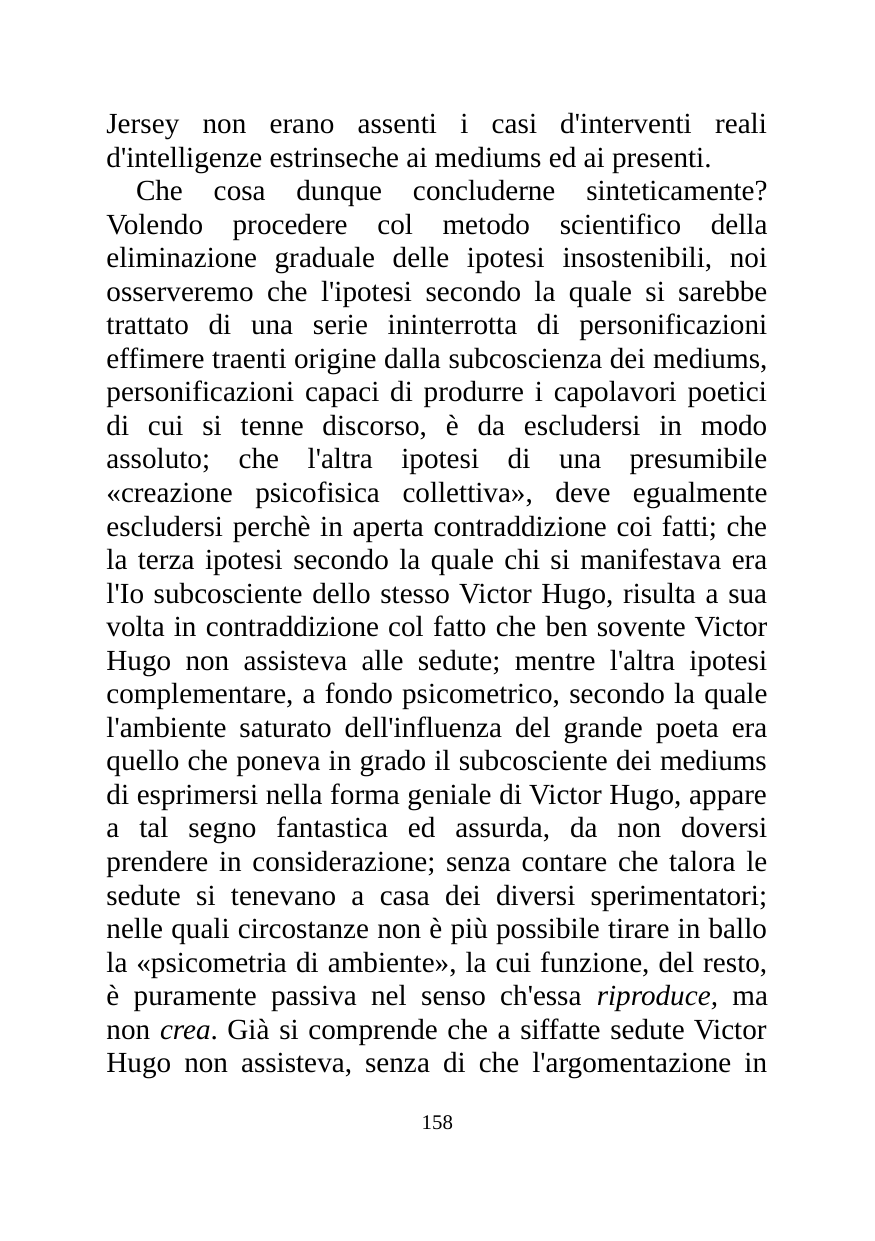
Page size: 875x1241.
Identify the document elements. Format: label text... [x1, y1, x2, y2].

text Jersey non erano assenti i casi d'interventi reali d'intelligenze estrinseche ai mediums ed ai presenti. [106, 106, 768, 173]
text Che cosa dunque concluderne sinteticamente? Volendo procedere col metodo scientifico della eliminazione graduale delle ipotesi insostenibili, noi osserveremo che l'ipotesi secondo la quale si sarebbe trattato di una serie ininterrotta di personificazioni effimere traenti origine dalla subcoscienza dei mediums, personificazioni capaci di produrre i capolavori poetici di cui si tenne discorso, è da escludersi in modo assoluto; che l'altra ipotesi di una presumibile «creazione psicofisica collettiva», deve egualmente escludersi perchè in aperta contraddizione coi fatti; che la terza ipotesi secondo la quale chi si manifestava era l'Io subcosciente dello stesso Victor Hugo, risulta a sua volta in contraddizione col fatto che ben sovente Victor Hugo non assisteva alle sedute; mentre l'altra ipotesi complementare, a fondo psicometrico, secondo la quale l'ambiente saturato dell'influenza del grande poeta era quello che poneva in grado il subcosciente dei mediums di esprimersi nella forma geniale di Victor Hugo, appare a tal segno fantastica ed assurda, da non doversi prendere in considerazione; senza contare che talora le sedute si tenevano a casa dei diversi sperimentatori; nelle quali circostanze non è più possibile tirare in ballo la «psicometria di ambiente», la cui funzione, del resto, è puramente passiva nel senso ch'essa riproduce, ma non crea. Già si comprende che a siffatte sedute Victor Hugo non assisteva, senza di che l'argomentazione in [106, 173, 768, 1079]
